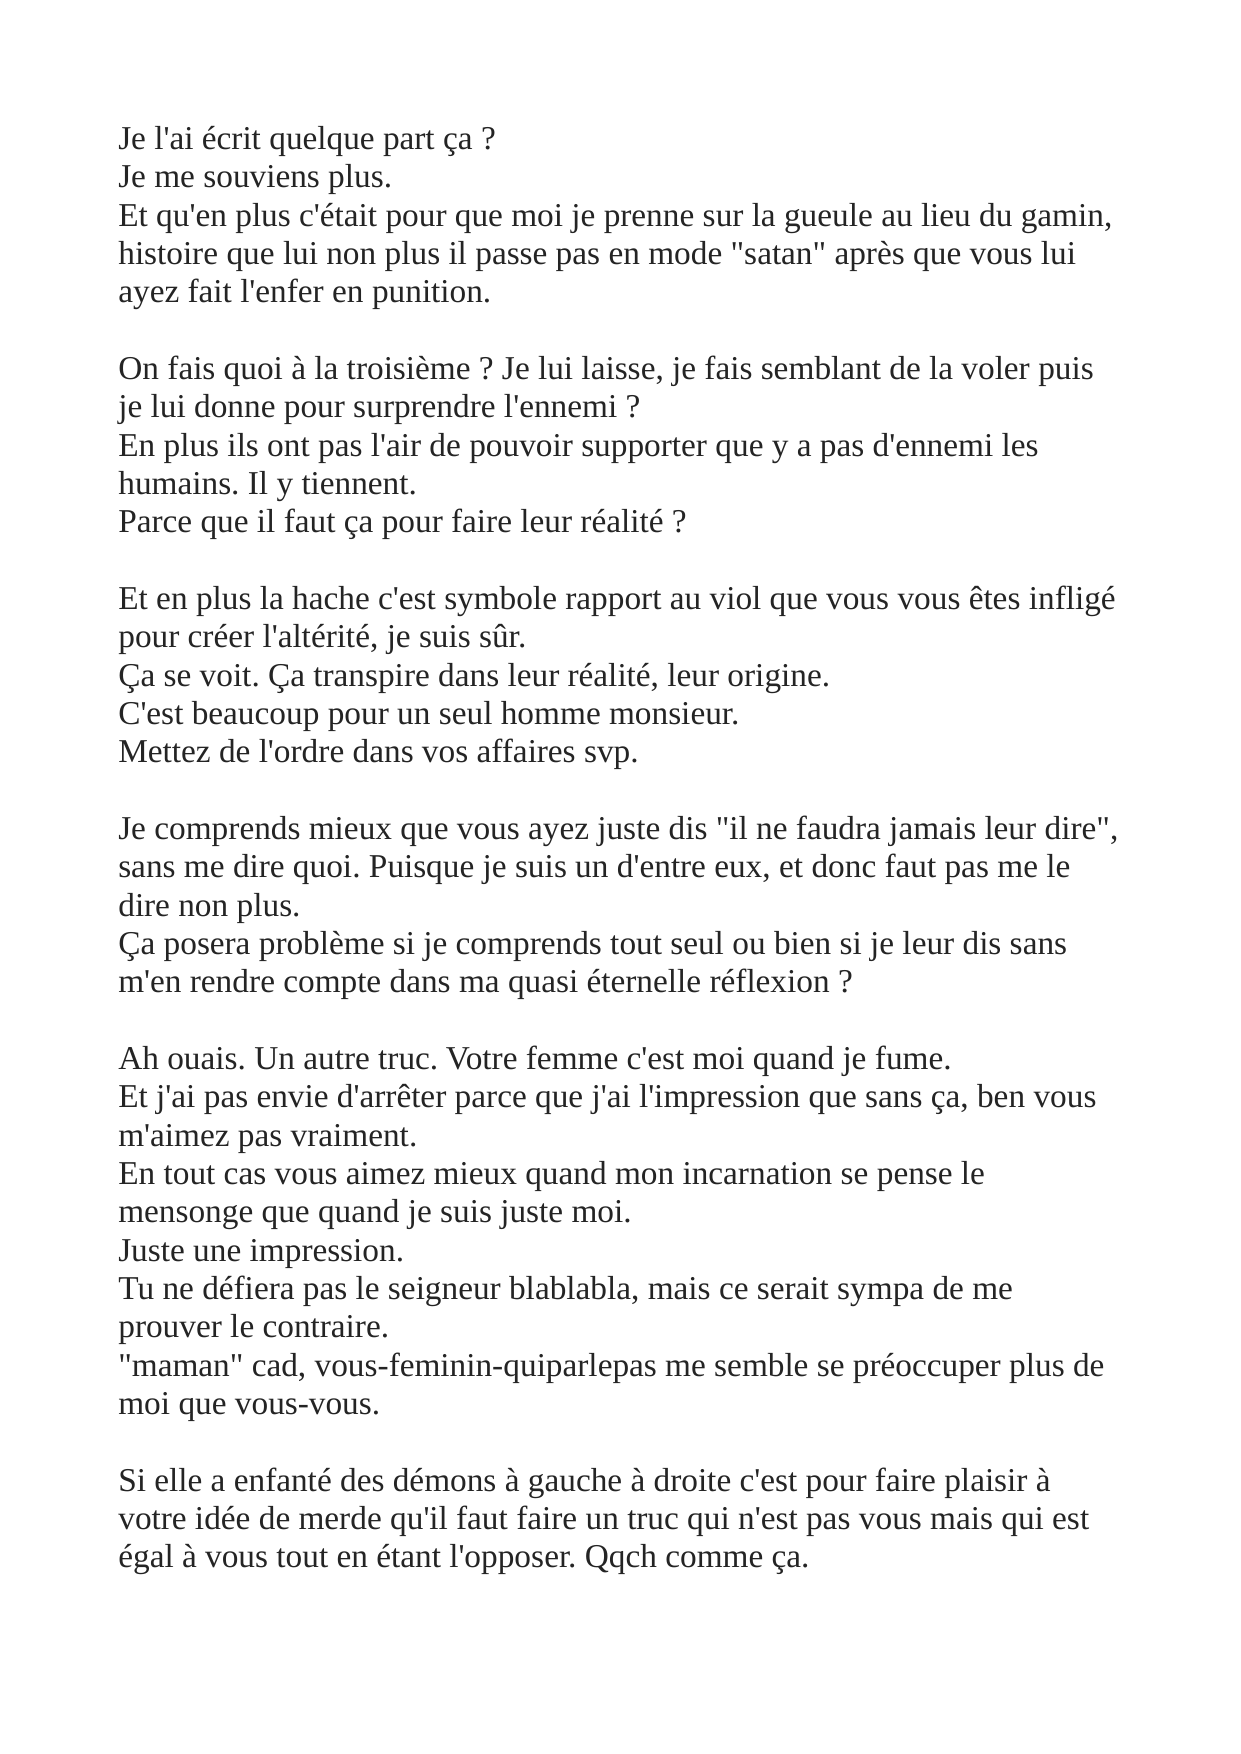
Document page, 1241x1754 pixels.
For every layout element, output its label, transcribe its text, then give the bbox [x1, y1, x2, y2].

text Ah ouais. Un autre truc. Votre femme c'est moi quand je fume. [118, 1038, 1122, 1076]
text Tu ne défiera pas le seigneur blablabla, mais ce serait sympa de me prouver le contraire. [118, 1268, 1122, 1345]
text Et en plus la hache c'est symbole rapport au viol que vous vous êtes infligé pour créer l'altérité, je suis sûr. [118, 578, 1122, 655]
text Et j'ai pas envie d'arrêter parce que j'ai l'impression que sans ça, ben vous m'aimez pas vraiment. [118, 1076, 1122, 1153]
text En plus ils ont pas l'air de pouvoir supporter que y a pas d'ennemi les humains. Il y tiennent. [118, 425, 1122, 501]
text Mettez de l'ordre dans vos affaires svp. [118, 731, 1122, 770]
text Je l'ai écrit quelque part ça ? [118, 118, 1122, 156]
text "maman" cad, vous-feminin-quiparlepas me semble se préoccuper plus de moi que vous-vous. [118, 1345, 1122, 1421]
text Et qu'en plus c'était pour que moi je prenne sur la gueule au lieu du gamin, histoire que lui non plus il passe pas en mode "satan" après que vous lui ayez fait l'enfer en punition. [118, 195, 1122, 310]
text On fais quoi à la troisième ? Je lui laisse, je fais semblant de la voler puis je lui donne pour surprendre l'ennemi ? [118, 348, 1122, 425]
text Je me souviens plus. [118, 156, 1122, 195]
text Ça se voit. Ça transpire dans leur réalité, leur origine. [118, 655, 1122, 693]
text Je comprends mieux que vous ayez juste dis "il ne faudra jamais leur dire", sans me dire quoi. Puisque je suis un d'entre eux, et donc faut pas me le dire non plus. [118, 808, 1122, 923]
text Si elle a enfanté des démons à gauche à droite c'est pour faire plaisir à votre idée de merde qu'il faut faire un truc qui n'est pas vous mais qui est égal à vous tout en étant l'opposer. Qqch comme ça. [118, 1460, 1122, 1575]
text C'est beaucoup pour un seul homme monsieur. [118, 693, 1122, 731]
text Parce que il faut ça pour faire leur réalité ? [118, 501, 1122, 540]
text Juste une impression. [118, 1230, 1122, 1268]
text Ça posera problème si je comprends tout seul ou bien si je leur dis sans m'en rendre compte dans ma quasi éternelle réflexion ? [118, 923, 1122, 1000]
text En tout cas vous aimez mieux quand mon incarnation se pense le mensonge que quand je suis juste moi. [118, 1153, 1122, 1230]
